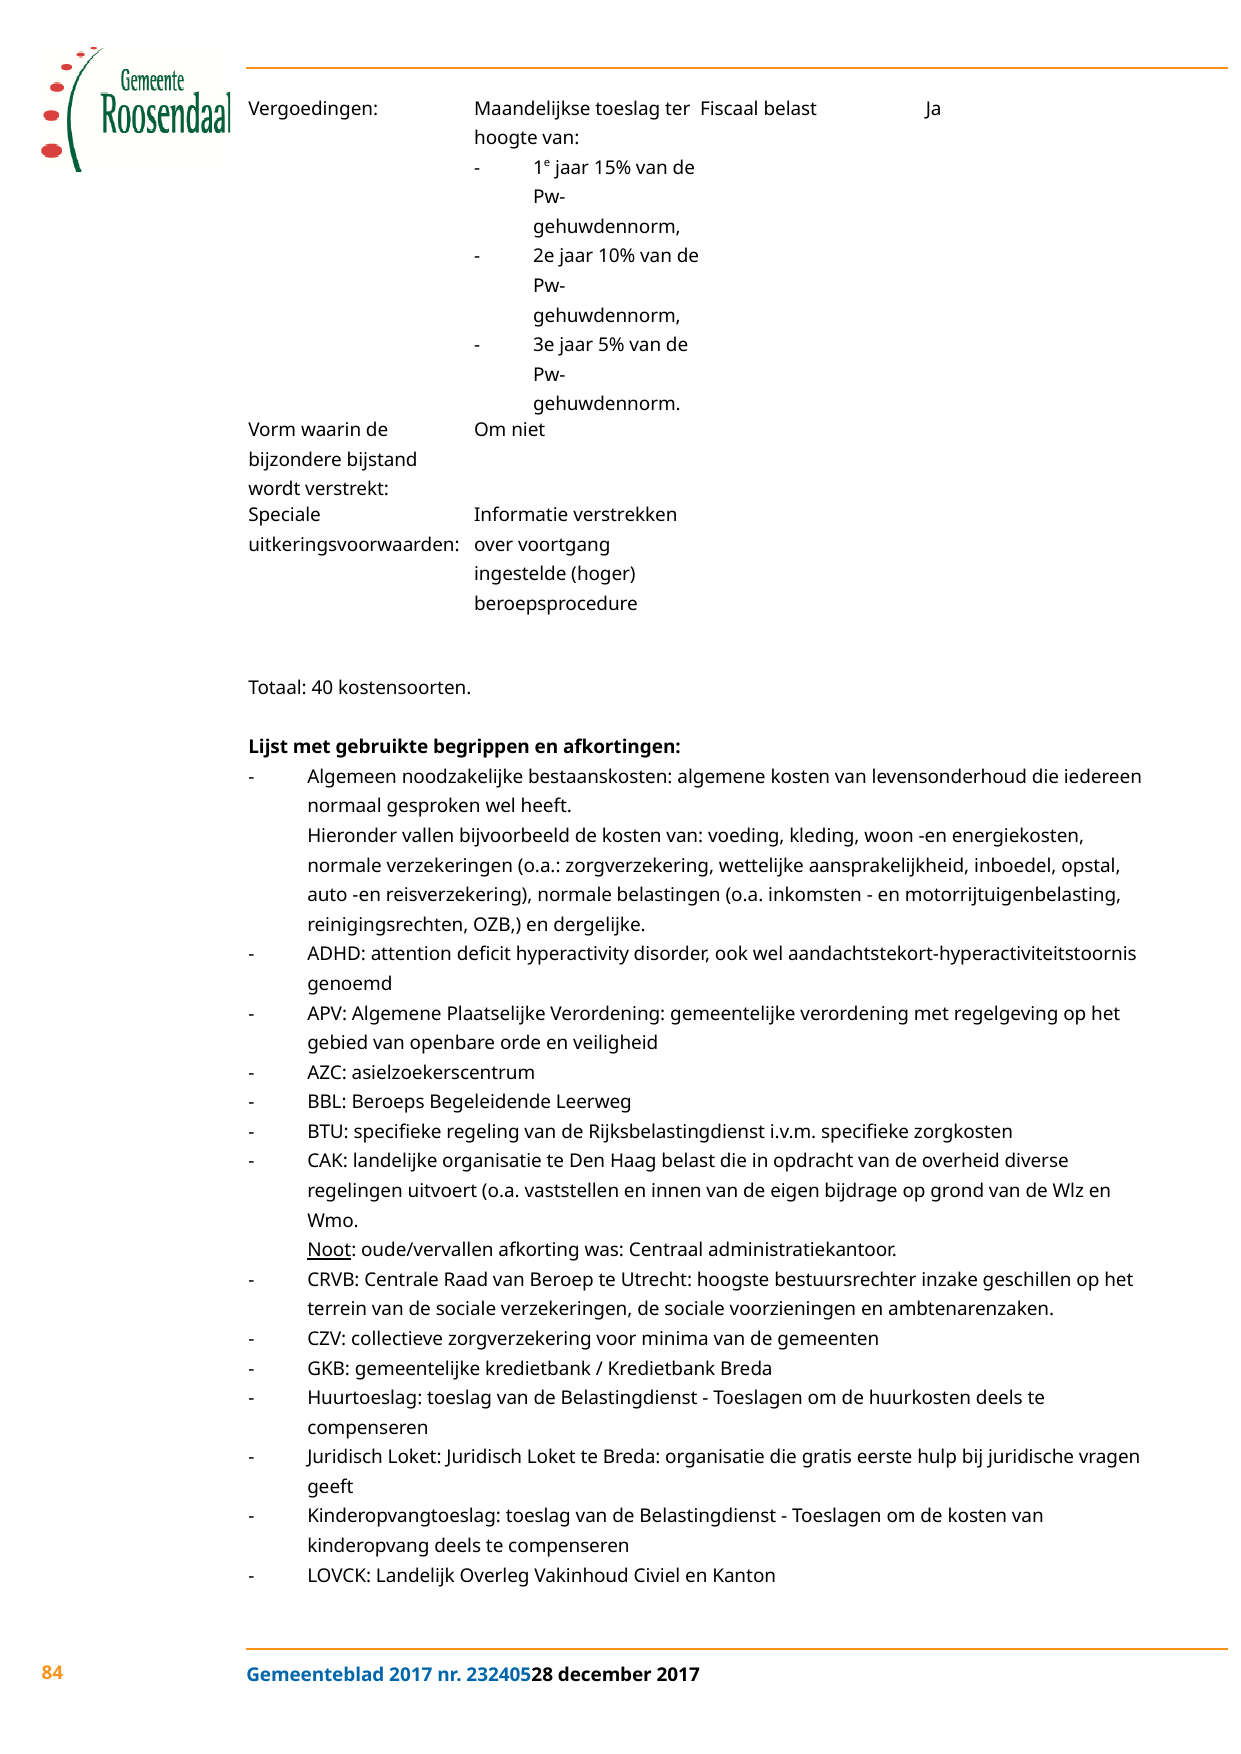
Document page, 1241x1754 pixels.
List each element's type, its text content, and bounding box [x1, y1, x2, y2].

table_cell Ja [926, 95, 1152, 416]
list ADHD: attention deficit hyperactivity disorder, ook wel aandachtstekort-hyperactiviteitstoornis genoemd [248, 941, 1152, 996]
table_cell [248, 616, 474, 641]
list GKB: gemeentelijke kredietbank / Kredietbank Breda [248, 1355, 1152, 1380]
list CRVB: Centrale Raad van Beroep te Utrecht: hoogste bestuursrechter inzake geschillen op het terrein van de sociale verzekeringen, de sociale voorzieningen en ambtenarenzaken. [248, 1266, 1152, 1321]
list Kinderopvangtoeslag: toeslag van de Belastingdienst - Toeslagen om de kosten van kinderopvang deels te compenseren [248, 1503, 1152, 1558]
list Algemeen noodzakelijke bestaanskosten: algemene kosten van levensonderhoud die iedereen normaal gesproken wel heeft. [248, 763, 1152, 818]
picture [41, 47, 231, 172]
list Hieronder vallen bijvoorbeeld de kosten van: voeding, kleding, woon -en energiekosten, normale verzekeringen (o.a.: zorgverzekering, wettelijke aansprakelijkheid, inboedel, opstal, auto -en reisverzekering), normale belastingen (o.a. inkomsten - en motorrijtuigenbelasting, reinigingsrechten, OZB,) en dergelijke. [248, 822, 1152, 937]
table_cell Maandelijkse toeslag ter hoogte van: 1e jaar 15% van de Pw-gehuwdennorm, 2e jaar 10% van de Pw-gehuwdennorm, 3e jaar 5% van de Pw-gehuwdennorm. [474, 95, 700, 416]
list BTU: specifieke regeling van de Rijksbelastingdienst i.v.m. specifieke zorgkosten [248, 1118, 1152, 1144]
text Totaal: 40 kostensoorten. [248, 674, 1152, 700]
list Huurtoeslag: toeslag van de Belastingdienst - Toeslagen om de huurkosten deels te compenseren [248, 1384, 1152, 1439]
list AZC: asielzoekerscentrum [248, 1059, 1152, 1084]
list LOVCK: Landelijk Overleg Vakinhoud Civiel en Kanton [248, 1562, 1152, 1587]
table_cell Speciale uitkeringsvoorwaarden: [248, 501, 474, 616]
table_cell Om niet [474, 416, 700, 501]
table_cell Informatie verstrekken over voortgang ingestelde (hoger) beroepsprocedure [474, 501, 700, 616]
table_cell Fiscaal belast [700, 95, 926, 416]
list Noot: oude/vervallen afkorting was: Centraal administratiekantoor. [248, 1236, 1152, 1262]
list Juridisch Loket: Juridisch Loket te Breda: organisatie die gratis eerste hulp bij juridische vragen geeft [248, 1443, 1152, 1499]
list CAK: landelijke organisatie te Den Haag belast die in opdracht van de overheid diverse regelingen uitvoert (o.a. vaststellen en innen van de eigen bijdrage op grond van de Wlz en Wmo. [248, 1148, 1152, 1232]
table_cell Vorm waarin de bijzondere bijstand wordt verstrekt: [248, 416, 474, 501]
list BBL: Beroeps Begeleidende Leerweg [248, 1088, 1152, 1114]
list CZV: collectieve zorgverzekering voor minima van de gemeenten [248, 1325, 1152, 1351]
table_cell Vergoedingen: [248, 95, 474, 416]
text Lijst met gebruikte begrippen en afkortingen: [248, 733, 1152, 759]
table_cell [474, 616, 700, 641]
list APV: Algemene Plaatselijke Verordening: gemeentelijke verordening met regelgeving op het gebied van openbare orde en veiligheid [248, 1000, 1152, 1055]
